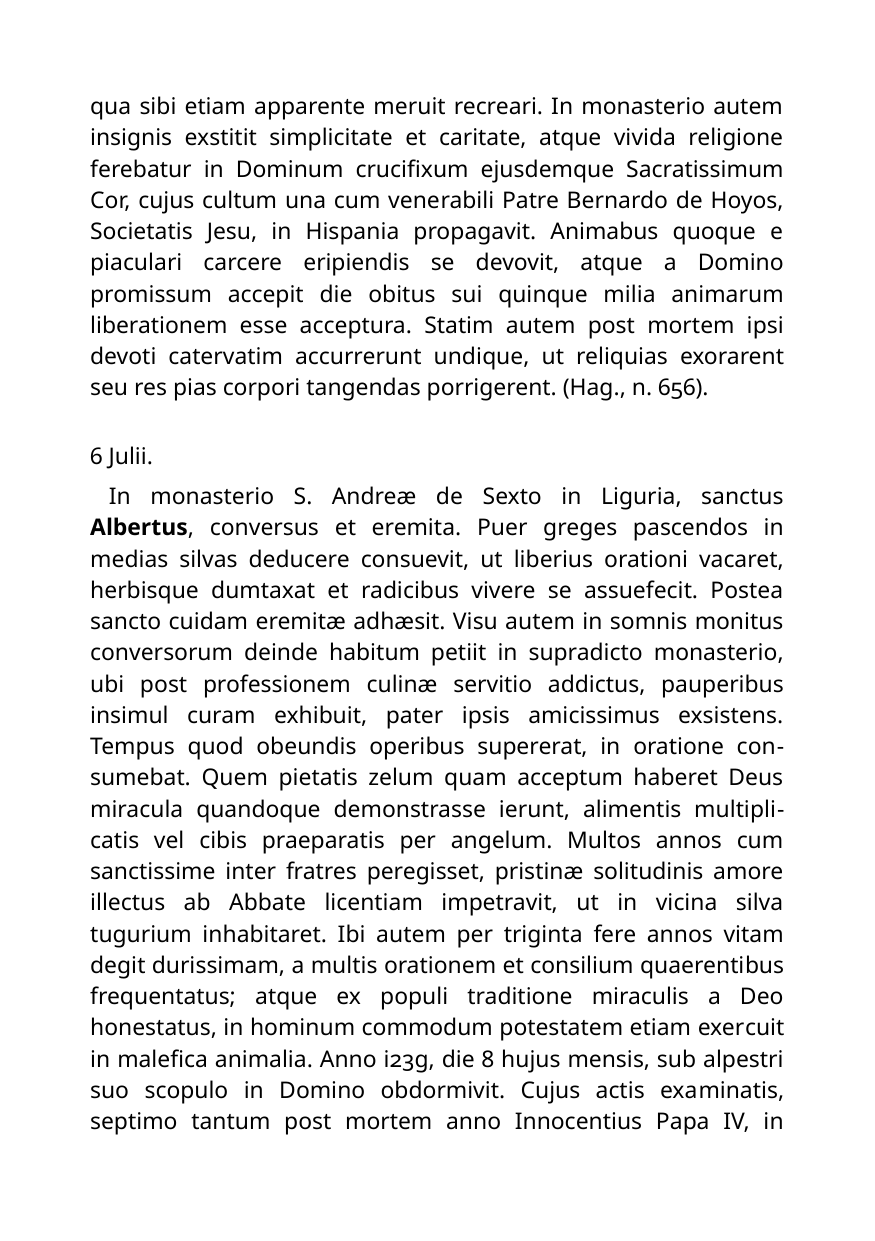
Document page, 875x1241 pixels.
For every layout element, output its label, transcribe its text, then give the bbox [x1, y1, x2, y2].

text qua sibi etiam apparente meruit recreari. In monasterio autem insignis exstitit simplicitate et caritate, atque vivida religione ferebatur in Dominum crucifixum ejusdemque Sacratissimum Cor, cujus cultum una cum vene­rabili Patre Bernardo de Hoyos, Societatis Jesu, in Hispania propagavit. Animabus quoque e piaculari carcere eripiendis se devovit, atque a Domino promissum accepit die obitus sui quinque milia animarum liberationem esse acceptura. Statim autem post mortem ipsi devoti catervatim accurrerunt undi­que, ut reliquias exorarent seu res pias corpori tangendas porrigerent. (Hag., n. 656). [90, 90, 784, 402]
text In monasterio S. Andreæ de Sexto in Liguria, sanctus Albertus, conversus et eremita. Puer greges pascendos in medias silvas deducere consuevit, ut liberius orationi vacaret, herbisque dumtaxat et radicibus vivere se assuefecit. Postea sancto cuidam eremitæ adhæsit. Visu autem in somnis monitus conversorum deinde habitum petiit in supradicto monasterio, ubi post professionem culinæ servitio addictus, pauperibus insimul curam exhibuit, pater ipsis amicissimus exsistens. Tempus quod obeundis operibus supererat, in oratione con­sumebat. Quem pietatis zelum quam acceptum haberet Deus miracula quandoque demonstrasse ierunt, alimentis multipli­catis vel cibis praeparatis per angelum. Multos annos cum sanctissime inter fratres peregisset, pristinæ solitudinis amore illectus ab Abbate licentiam impetravit, ut in vicina silva tugurium inhabitaret. Ibi autem per triginta fere annos vitam degit durissimam, a multis orationem et consilium quaerenti­bus frequentatus; atque ex populi traditione miraculis a Deo honestatus, in hominum commodum potestatem etiam exer­cuit in malefica animalia. Anno i23g, die 8 hujus mensis, sub alpestri suo scopulo in Domino obdormivit. Cujus actis exa­minatis, septimo tantum post mortem anno Innocentius Papa IV, in [90, 480, 784, 1136]
text 6 Julii. [90, 440, 784, 471]
